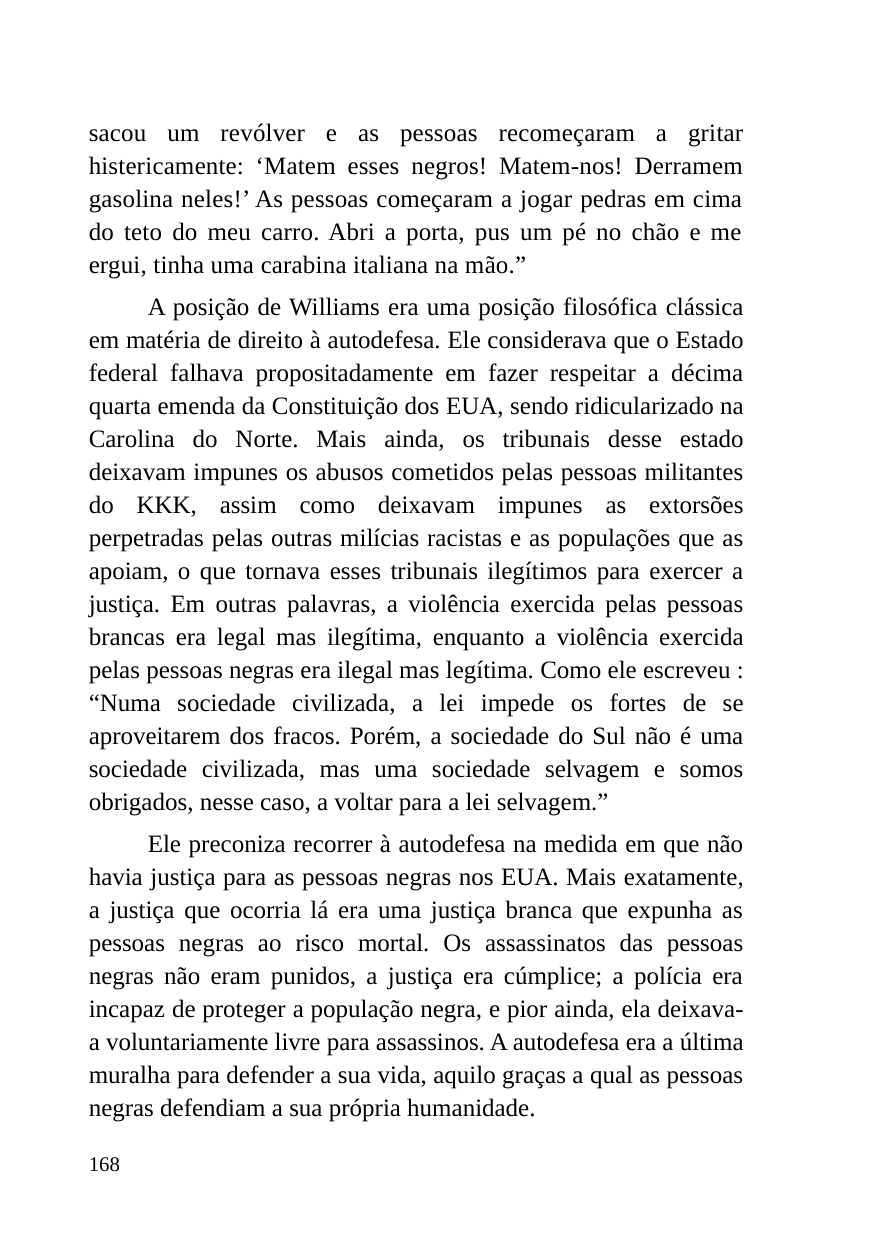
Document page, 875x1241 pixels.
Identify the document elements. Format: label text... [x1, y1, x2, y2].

text sacou um revólver e as pessoas recomeçaram a gritar histericamente: ‘Matem esses negros! Matem-nos! Derramem gasolina neles!’ As pessoas começaram a jogar pedras em cima do teto do meu carro. Abri a porta, pus um pé no chão e me ergui, tinha uma carabina italiana na mão.” [88, 118, 744, 279]
text Ele preconiza recorrer à autodefesa na medida em que não havia justiça para as pessoas negras nos EUA. Mais exatamente, a justiça que ocorria lá era uma justiça branca que expunha as pessoas negras ao risco mortal. Os assassinatos das pessoas negras não eram punidos, a justiça era cúmplice; a polícia era incapaz de proteger a população negra, e pior ainda, ela deixava-a voluntariamente livre para assassinos. A autodefesa era a última muralha para defender a sua vida, aquilo graças a qual as pessoas negras defendiam a sua própria humanidade. [88, 829, 744, 1122]
text A posição de Williams era uma posição filosófica clássica em matéria de direito à autodefesa. Ele considerava que o Estado federal falhava propositadamente em fazer respeitar a décima quarta emenda da Constituição dos EUA, sendo ridicularizado na Carolina do Norte. Mais ainda, os tribunais desse estado deixavam impunes os abusos cometidos pelas pessoas militantes do KKK, assim como deixavam impunes as extorsões perpetradas pelas outras milícias racistas e as populações que as apoiam, o que tornava esses tribunais ilegítimos para exercer a justiça. Em outras palavras, a violência exercida pelas pessoas brancas era legal mas ilegítima, enquanto a violência exercida pelas pessoas negras era ilegal mas legítima. Como ele escreveu : “Numa sociedade civilizada, a lei impede os fortes de se aproveitarem dos fracos. Porém, a sociedade do Sul não é uma sociedade civilizada, mas uma sociedade selvagem e somos obrigados, nesse caso, a voltar para a lei selvagem.” [88, 292, 744, 816]
